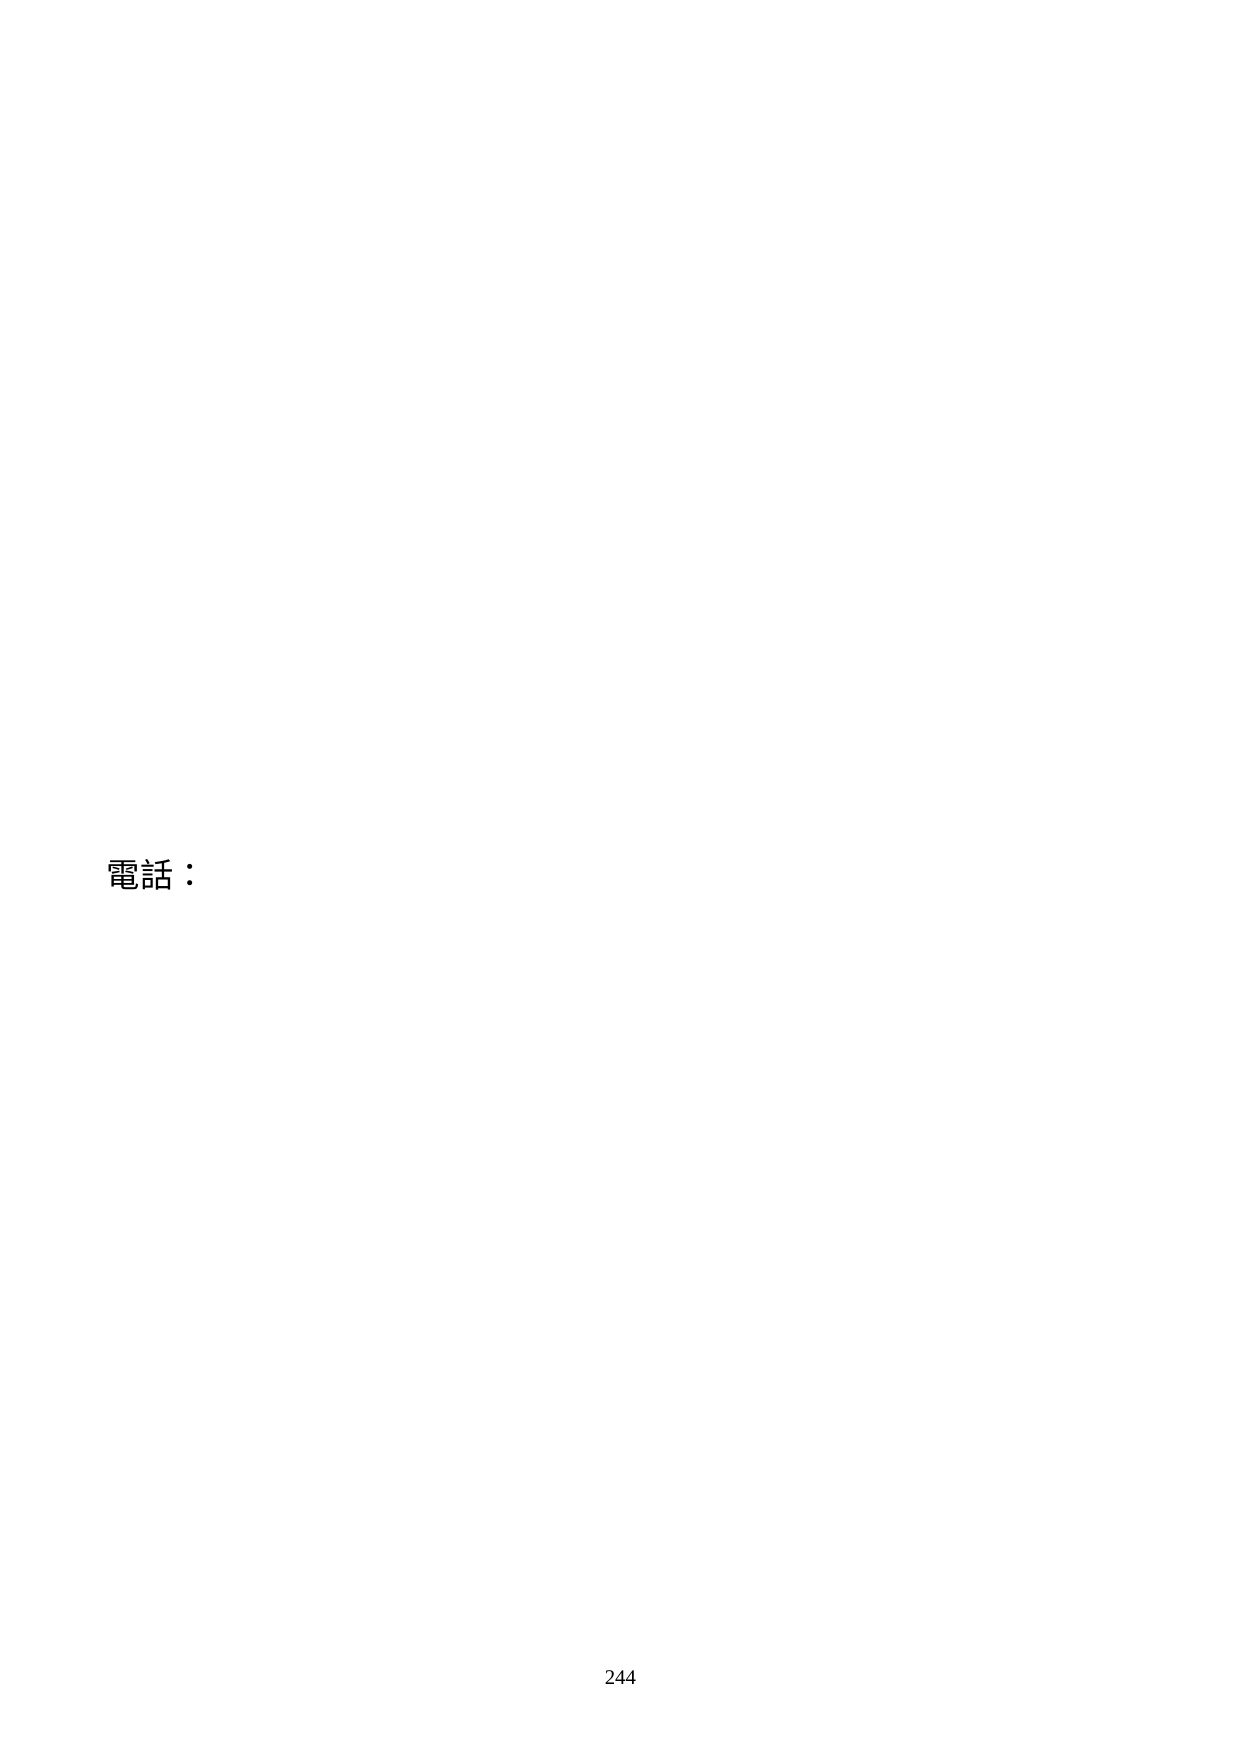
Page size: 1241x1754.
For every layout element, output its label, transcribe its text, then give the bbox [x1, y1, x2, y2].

text 電話： [106, 831, 1134, 893]
